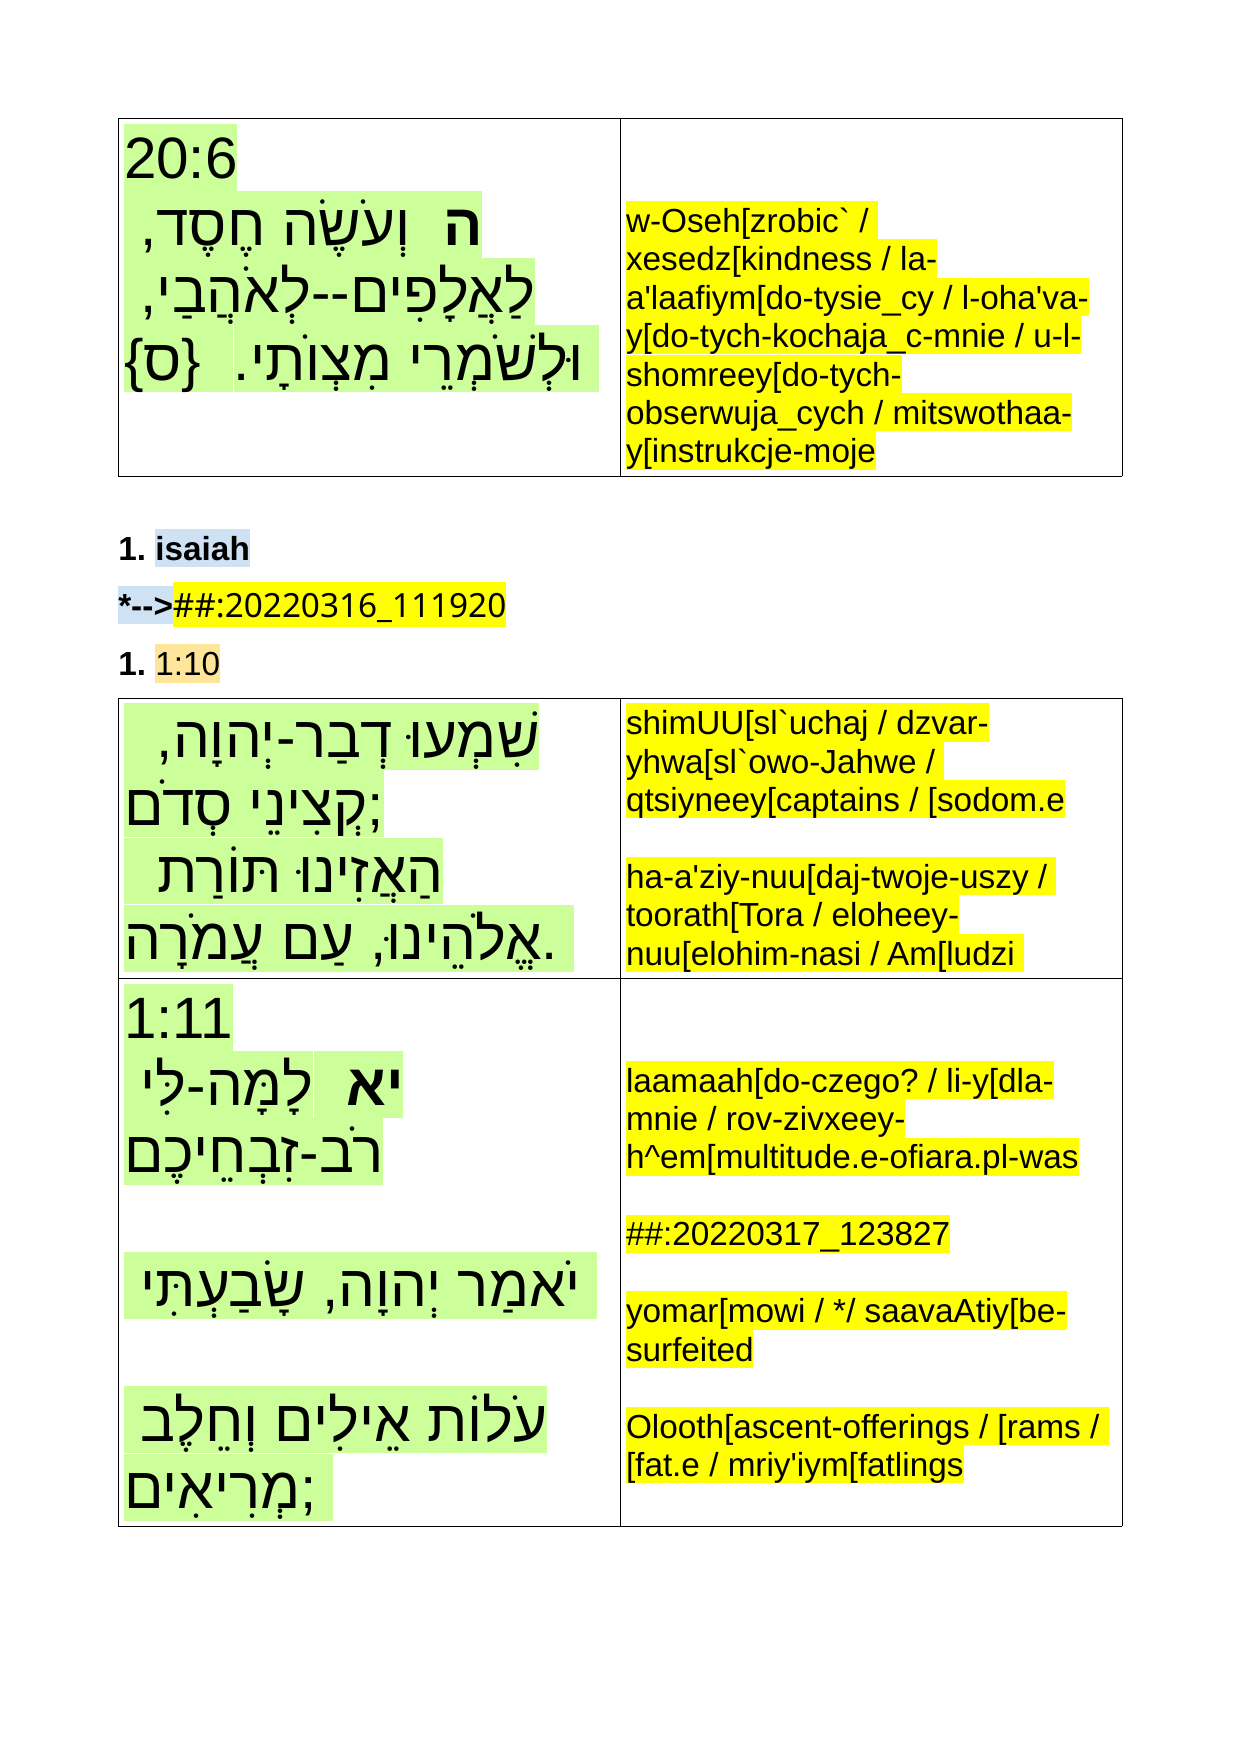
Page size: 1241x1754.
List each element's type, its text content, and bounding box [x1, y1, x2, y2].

table_header shimUU[sl`uchaj / dzvar-yhwa[sl`owo-Jahwe / qtsiyneey[captains / [sodom.e ha-a'ziy-nuu[daj-twoje-uszy / toorath[Tora / eloheey-nuu[elohim-nasi / Am[ludzi [621, 699, 1122, 978]
table_cell laamaah[do-czego? / li-y[dla-mnie / rov-zivxeey-h^em[multitude.e-ofiara.pl-was ##:20220317_123827 yomar[mowi / */ saavaAtiy[be-surfeited Olooth[ascent-offerings / [rams / [fat.e / mriy'iym[fatlings [621, 979, 1122, 1526]
table_cell 20:6 ה וְעֹשֶׂה חֶסֶד, לַאֲלָפִים--לְאֹהֲבַי, וּלְשֹׁמְרֵי מִצְוֺתָי. {ס} [119, 119, 620, 476]
table_header שִׁמְעוּ דְבַר-יְהוָה, קְצִינֵי סְדֹם; הַאֲזִינוּ תּוֹרַת אֱלֹהֵינוּ, עַם עֲמֹרָה. [119, 699, 620, 978]
table_cell 1:11 יא לָמָּה-לִּי רֹב-זִבְחֵיכֶם יֹאמַר יְהוָה, שָׂבַעְתִּי עֹלוֹת אֵילִים וְחֵלֶב מְרִיאִים; [119, 979, 620, 1526]
text *-->##:20220316_111920 [118, 582, 1122, 627]
text 1. isaiah [118, 529, 1122, 567]
text 1. 1:10 [118, 644, 1122, 683]
table_cell w-Oseh[zrobic` / xesedz[kindness / la-a'laafiym[do-tysie_cy / l-oha'va-y[do-tych-kochaja_c-mnie / u-l-shomreey[do-tych-obserwuja_cych / mitswothaa-y[instrukcje-moje [621, 119, 1122, 476]
